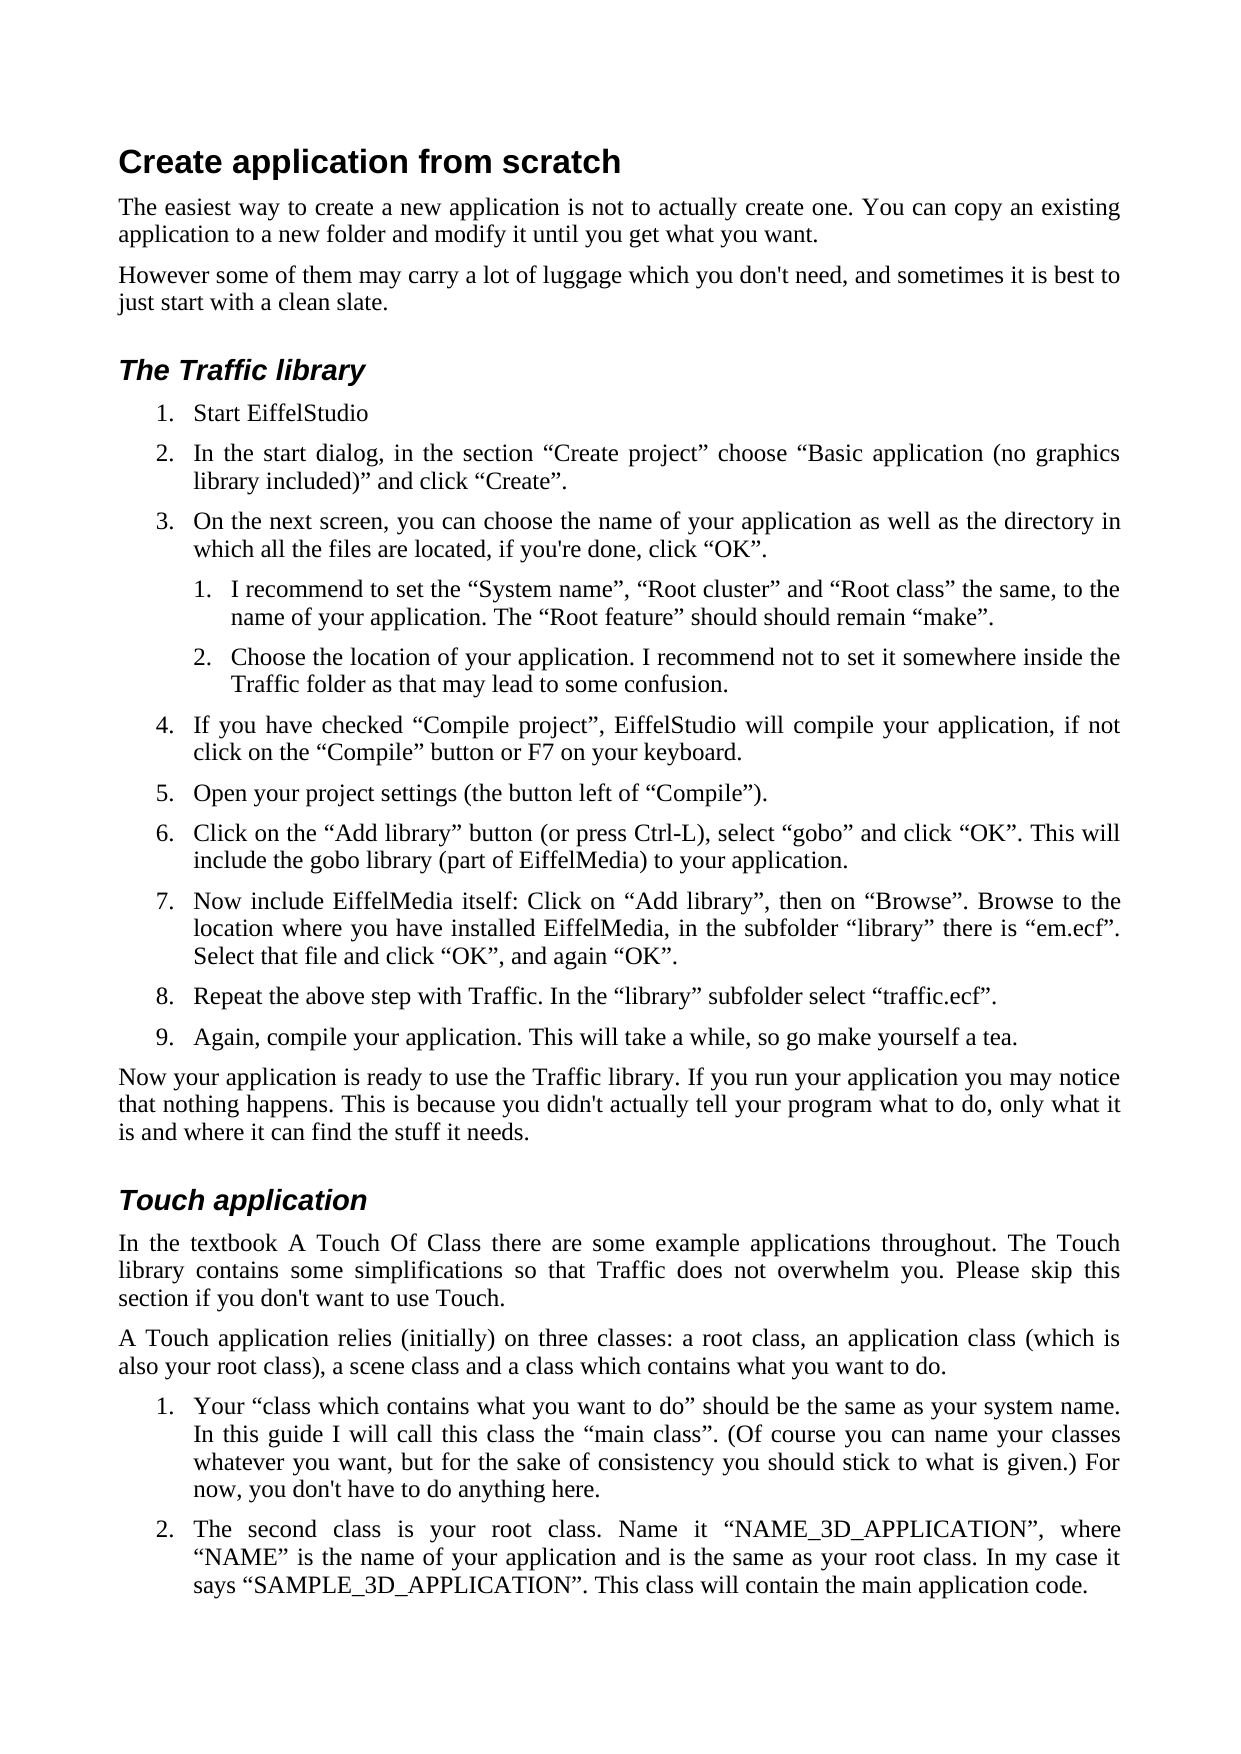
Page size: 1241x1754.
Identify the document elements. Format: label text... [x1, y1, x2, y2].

list On the next screen, you can choose the name of your application as well as the directory in which all the files are located, if you're done, click “OK”. [156, 507, 1122, 562]
text In the textbook A Touch Of Class there are some example applications throughout. The Touch library contains some simplifications so that Traffic does not overwhelm you. Please skip this section if you don't want to use Touch. [118, 1229, 1122, 1312]
text Now your application is ready to use the Traffic library. If you run your application you may notice that nothing happens. This is because you didn't actually tell your program what to do, only what it is and where it can find the stuff it needs. [118, 1063, 1122, 1146]
list Open your project settings (the button left of “Compile”). [156, 779, 1122, 806]
list If you have checked “Compile project”, EiffelStudio will compile your application, if not click on the “Compile” button or F7 on your keyboard. [156, 711, 1122, 766]
list Again, compile your application. This will take a while, so go make yourself a tea. [156, 1023, 1122, 1050]
subtitle The Traffic library [118, 354, 1122, 386]
list The second class is your root class. Name it “NAME_3D_APPLICATION”, where “NAME” is the name of your application and is the same as your root class. In my case it says “SAMPLE_3D_APPLICATION”. This class will contain the main application code. [156, 1516, 1122, 1599]
list Now include EiffelMedia itself: Click on “Add library”, then on “Browse”. Browse to the location where you have installed EiffelMedia, in the subfolder “library” there is “em.ecf”. Select that file and click “OK”, and again “OK”. [156, 887, 1122, 970]
list In the start dialog, in the section “Create project” choose “Basic application (no graphics library included)” and click “Create”. [156, 439, 1122, 494]
text A Touch application relies (initially) on three classes: a root class, an application class (which is also your root class), a scene class and a class which contains what you want to do. [118, 1324, 1122, 1380]
subtitle Create application from scratch [118, 143, 1122, 180]
text The easiest way to create a new application is not to actually create one. You can copy an existing application to a new folder and modify it until you get what you want. [118, 193, 1122, 248]
list Repeat the above step with Traffic. In the “library” subfolder select “traffic.ecf”. [156, 982, 1122, 1010]
list Your “class which contains what you want to do” should be the same as your system name. In this guide I will call this class the “main class”. (Of course you can name your classes whatever you want, but for the sake of consistency you should stick to what is given.) For now, you don't have to do anything here. [156, 1392, 1122, 1503]
subtitle Touch application [118, 1183, 1122, 1216]
list Choose the location of your application. I recommend not to set it somewhere inside the Traffic folder as that may lead to some confusion. [193, 643, 1122, 698]
list Click on the “Add library” button (or press Ctrl-L), select “gobo” and click “OK”. This will include the gobo library (part of EiffelMedia) to your application. [156, 819, 1122, 874]
list I recommend to set the “System name”, “Root cluster” and “Root class” the same, to the name of your application. The “Root feature” should should remain “make”. [193, 575, 1122, 630]
list Start EiffelStudio [156, 399, 1122, 427]
text However some of them may carry a lot of luggage which you don't need, and sometimes it is best to just start with a clean slate. [118, 261, 1122, 316]
